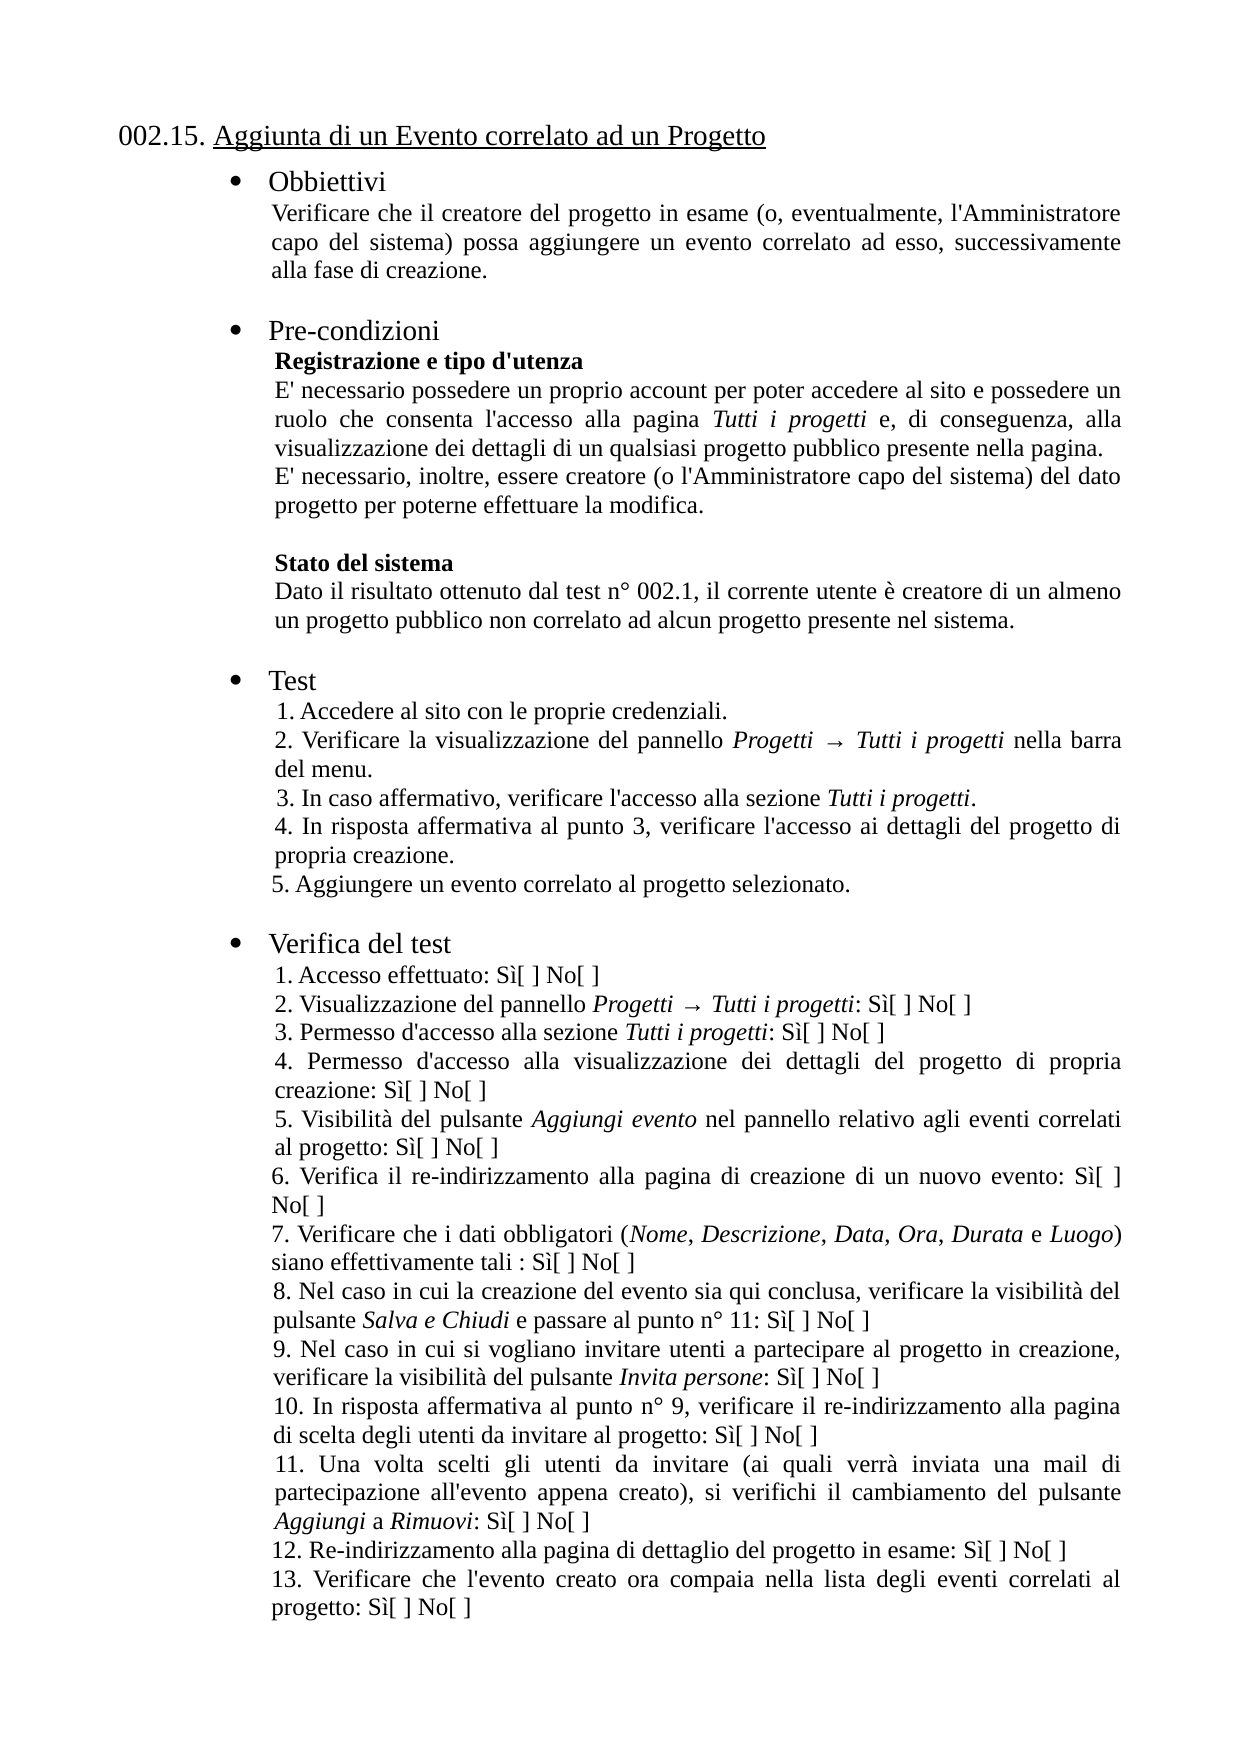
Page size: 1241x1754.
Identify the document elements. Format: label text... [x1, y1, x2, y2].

text 9. Nel caso in cui si vogliano invitare utenti a partecipare al progetto in creazione, verificare la visibilità del pulsante Invita persone: Sì[ ] No[ ] [273, 1334, 1122, 1391]
text 4. Permesso d'accesso alla visualizzazione dei dettagli del progetto di propria creazione: Sì[ ] No[ ] [274, 1046, 1122, 1104]
text 2. Verificare la visualizzazione del pannello Progetti → Tutti i progetti nella barra del menu. [274, 725, 1122, 783]
text 8. Nel caso in cui la creazione del evento sia qui conclusa, verificare la visibilità del pulsante Salva e Chiudi e passare al punto n° 11: Sì[ ] No[ ] [273, 1276, 1122, 1334]
text Verificare che il creatore del progetto in esame (o, eventualmente, l'Amministratore capo del sistema) possa aggiungere un evento correlato ad esso, successivamente alla fase di creazione. [271, 198, 1122, 284]
text 1. Accesso effettuato: Sì[ ] No[ ] [274, 960, 1122, 989]
text 6. Verifica il re-indirizzamento alla pagina di creazione di un nuovo evento: Sì[ ] No[ ] [234, 1161, 1122, 1219]
text 10. In risposta affermativa al punto n° 9, verificare il re-indirizzamento alla pagina di scelta degli utenti da invitare al progetto: Sì[ ] No[ ] [273, 1391, 1122, 1449]
text 3. In caso affermativo, verificare l'accesso alla sezione Tutti i progetti. [276, 783, 1122, 811]
text 1. Accedere al sito con le proprie credenziali. [276, 696, 1122, 725]
subtitle 002.15. Aggiunta di un Evento correlato ad un Progetto [118, 118, 1122, 152]
text Dato il risultato ottenuto dal test n° 002.1, il corrente utente è creatore di un almeno un progetto pubblico non correlato ad alcun progetto presente nel sistema. [274, 576, 1122, 634]
text 5. Visibilità del pulsante Aggiungi evento nel pannello relativo agli eventi correlati al progetto: Sì[ ] No[ ] [274, 1104, 1122, 1161]
list Verifica del test [231, 926, 1122, 960]
text 13. Verificare che l'evento creato ora compaia nella lista degli eventi correlati al progetto: Sì[ ] No[ ] [234, 1564, 1122, 1621]
text Stato del sistema [274, 548, 1122, 576]
text 3. Permesso d'accesso alla sezione Tutti i progetti: Sì[ ] No[ ] [274, 1017, 1122, 1046]
text 11. Una volta scelti gli utenti da invitare (ai quali verrà inviata una mail di partecipazione all'evento appena creato), si verifichi il cambiamento del pulsante Aggiungi a Rimuovi: Sì[ ] No[ ] [274, 1449, 1122, 1535]
text 2. Visualizzazione del pannello Progetti → Tutti i progetti: Sì[ ] No[ ] [274, 989, 1122, 1017]
text 5. Aggiungere un evento correlato al progetto selezionato. [265, 869, 1122, 898]
text Registrazione e tipo d'utenza [274, 346, 1122, 375]
text E' necessario, inoltre, essere creatore (o l'Amministratore capo del sistema) del dato progetto per poterne effettuare la modifica. [274, 461, 1122, 519]
text E' necessario possedere un proprio account per poter accedere al sito e possedere un ruolo che consenta l'accesso alla pagina Tutti i progetti e, di conseguenza, alla visualizzazione dei dettagli di un qualsiasi progetto pubblico presente nella pagina. [274, 375, 1122, 461]
list Test [231, 663, 1122, 696]
text 12. Re-indirizzamento alla pagina di dettaglio del progetto in esame: Sì[ ] No[ ] [271, 1535, 1122, 1564]
text 7. Verificare che i dati obbligatori (Nome, Descrizione, Data, Ora, Durata e Luogo) siano effettivamente tali : Sì[ ] No[ ] [234, 1219, 1122, 1276]
text 4. In risposta affermativa al punto 3, verificare l'accesso ai dettagli del progetto di propria creazione. [274, 811, 1122, 869]
list Obbiettivi [231, 164, 1122, 198]
list Pre-condizioni [231, 313, 1122, 346]
